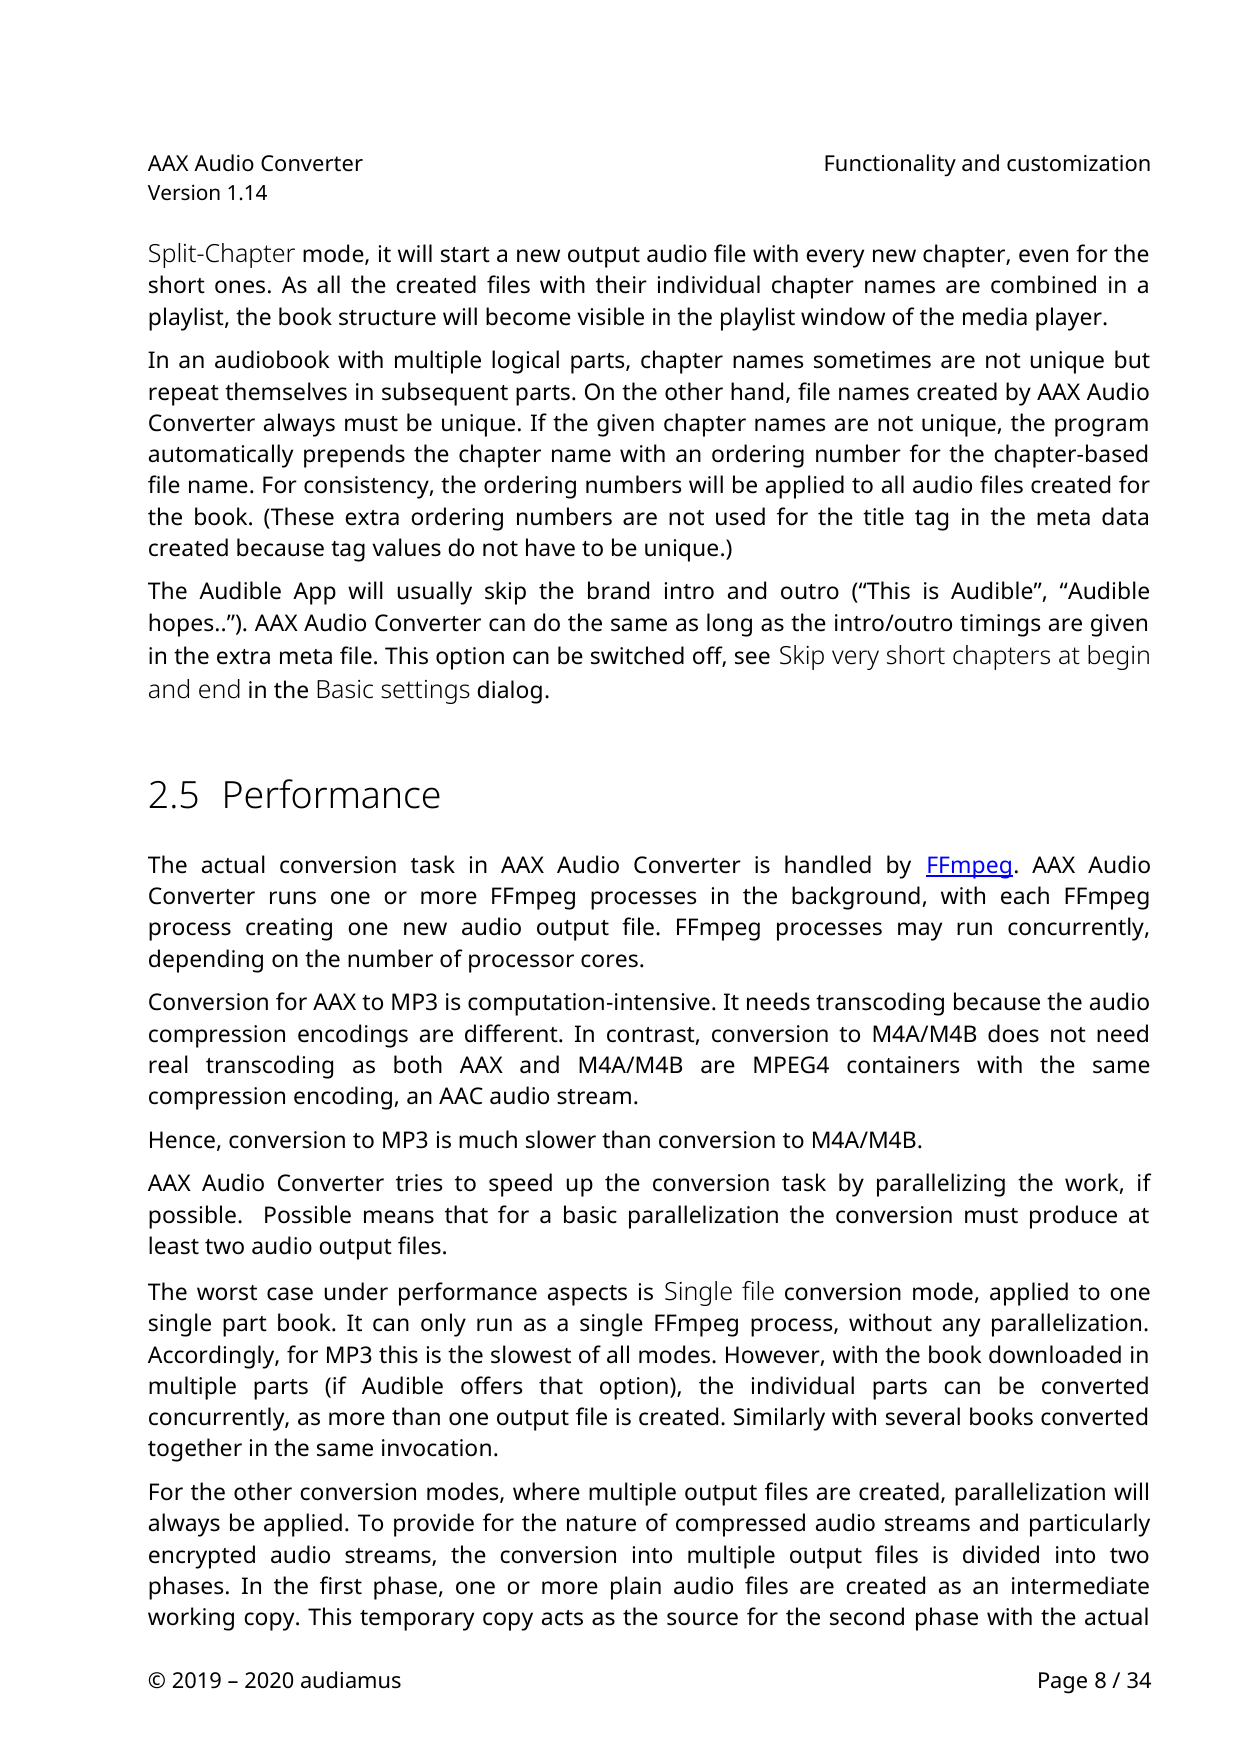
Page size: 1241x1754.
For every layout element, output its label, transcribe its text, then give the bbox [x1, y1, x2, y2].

text The worst case under performance aspects is Single file conversion mode, applied to one single part book. It can only run as a single FFmpeg process, without any parallelization. Accordingly, for MP3 this is the slowest of all modes. However, with the book downloaded in multiple parts (if Audible offers that option), the individual parts can be converted concurrently, as more than one output file is created. Similarly with several books converted together in the same invocation. [148, 1273, 1152, 1464]
text Split-Chapter mode, it will start a new output audio file with every new chapter, even for the short ones. As all the created files with their individual chapter names are combined in a playlist, the book structure will become visible in the playlist window of the media player. [148, 235, 1152, 332]
text The actual conversion task in AAX Audio Converter is handled by FFmpeg. AAX Audio Converter runs one or more FFmpeg processes in the background, with each FFmpeg process creating one new audio output file. FFmpeg processes may run concurrently, depending on the number of processor cores. [148, 849, 1152, 974]
subtitle Performance [148, 768, 1152, 819]
text The Audible App will usually skip the brand intro and outro (“This is Audible”, “Audible hopes..”). AAX Audio Converter can do the same as long as the intro/outro timings are given in the extra meta file. This option can be switched off, see Skip very short chapters at begin and end in the Basic settings dialog. [148, 575, 1152, 706]
text In an audiobook with multiple logical parts, chapter names sometimes are not unique but repeat themselves in subsequent parts. On the other hand, file names created by AAX Audio Converter always must be unique. If the given chapter names are not unique, the program automatically prepends the chapter name with an ordering number for the chapter-based file name. For consistency, the ordering numbers will be applied to all audio files created for the book. (These extra ordering numbers are not used for the title tag in the meta data created because tag values do not have to be unique.) [148, 344, 1152, 563]
text For the other conversion modes, where multiple output files are created, parallelization will always be applied. To provide for the nature of compressed audio streams and particularly encrypted audio streams, the conversion into multiple output files is divided into two phases. In the first phase, one or more plain audio files are created as an intermediate working copy. This temporary copy acts as the source for the second phase with the actual [148, 1476, 1152, 1632]
text Conversion for AAX to MP3 is computation-intensive. It needs transcoding because the audio compression encodings are different. In contrast, conversion to M4A/M4B does not need real transcoding as both AAX and M4A/M4B are MPEG4 containers with the same compression encoding, an AAC audio stream. [148, 986, 1152, 1111]
text Hence, conversion to MP3 is much slower than conversion to M4A/M4B. [148, 1124, 1152, 1155]
text AAX Audio Converter tries to speed up the conversion task by parallelizing the work, if possible. Possible means that for a basic parallelization the conversion must produce at least two audio output files. [148, 1167, 1152, 1261]
